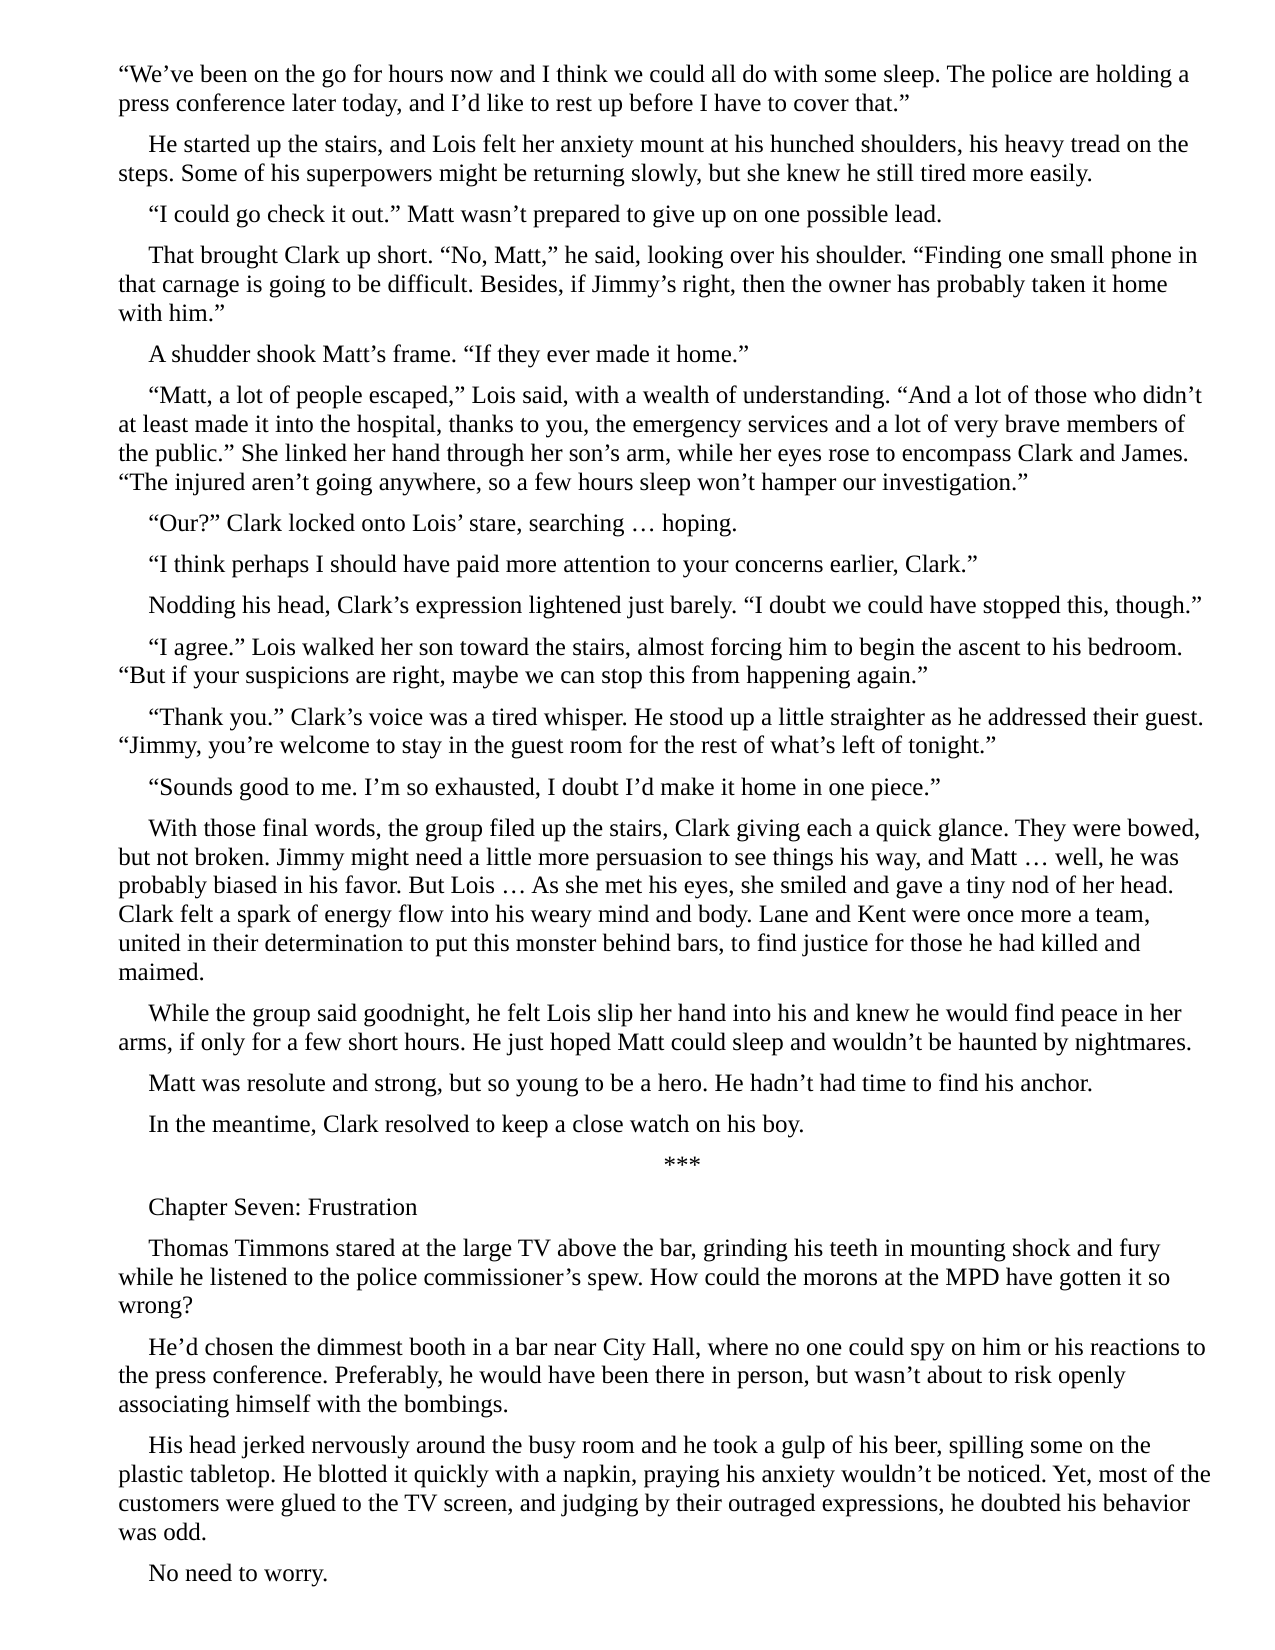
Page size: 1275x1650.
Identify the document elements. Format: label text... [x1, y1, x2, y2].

text Nodding his head, Clark’s expression lightened just barely. “I doubt we could have stopped this, though.” [118, 590, 1216, 619]
text His head jerked nervously around the busy room and he took a gulp of his beer, spilling some on the plastic tabletop. He blotted it quickly with a napkin, praying his anxiety wouldn’t be noticed. Yet, most of the customers were glued to the TV screen, and judging by their outraged expressions, he doubted his behavior was odd. [118, 1430, 1216, 1545]
text In the meantime, Clark resolved to keep a close watch on his boy. [118, 1109, 1216, 1138]
text He started up the stairs, and Lois felt her anxiety mount at his hunched shoulders, his heavy tread on the steps. Some of his superpowers might be returning slowly, but she knew he still tired more easily. [118, 129, 1216, 187]
text “Our?” Clark locked onto Lois’ stare, searching … hoping. [118, 508, 1216, 537]
text “We’ve been on the go for hours now and I think we could all do with some sleep. The police are holding a press conference later today, and I’d like to rest up before I have to cover that.” [118, 59, 1216, 117]
text That brought Clark up short. “No, Matt,” he said, looking over his shoulder. “Finding one small phone in that carnage is going to be difficult. Besides, if Jimmy’s right, then the owner has probably taken it home with him.” [118, 240, 1216, 327]
text While the group said goodnight, he felt Lois slip her hand into his and knew he would find peace in her arms, if only for a few short hours. He just hoped Matt could sleep and wouldn’t be haunted by nightmares. [118, 998, 1216, 1055]
text “I agree.” Lois walked her son toward the stairs, almost forcing him to begin the ascent to his bedroom. “But if your suspicions are right, maybe we can stop this from happening again.” [118, 632, 1216, 689]
text Thomas Timmons stared at the large TV above the bar, grinding his teeth in mounting shock and fury while he listened to the police commissioner’s spew. How could the morons at the MPD have gotten it so wrong? [118, 1233, 1216, 1319]
text “Thank you.” Clark’s voice was a tired whisper. He stood up a little straighter as he addressed their guest. “Jimmy, you’re welcome to stay in the guest room for the rest of what’s left of tonight.” [118, 702, 1216, 759]
text He’d chosen the dimmest booth in a bar near City Hall, where no one could spy on him or his reactions to the press conference. Preferably, he would have been there in person, but wasn’t about to risk openly associating himself with the bombings. [118, 1332, 1216, 1418]
text A shudder shook Matt’s frame. “If they ever made it home.” [118, 339, 1216, 368]
text No need to worry. [118, 1558, 1216, 1587]
text Chapter Seven: Frustration [118, 1192, 1216, 1220]
text “I could go check it out.” Matt wasn’t prepared to give up on one possible lead. [118, 199, 1216, 228]
text *** [118, 1150, 1216, 1179]
text With those final words, the group filed up the stairs, Clark giving each a quick glance. They were bowed, but not broken. Jimmy might need a little more persuasion to see things his way, and Matt … well, he was probably biased in his favor. But Lois … As she met his eyes, she smiled and gave a tiny nod of her head. Clark felt a spark of energy flow into his weary mind and body. Lane and Kent were once more a team, united in their determination to put this monster behind bars, to find justice for those he had killed and maimed. [118, 813, 1216, 985]
text “Sounds good to me. I’m so exhausted, I doubt I’d make it home in one piece.” [118, 772, 1216, 800]
text “I think perhaps I should have paid more attention to your concerns earlier, Clark.” [118, 549, 1216, 578]
text “Matt, a lot of people escaped,” Lois said, with a wealth of understanding. “And a lot of those who didn’t at least made it into the hospital, thanks to you, the emergency services and a lot of very brave members of the public.” She linked her hand through her son’s arm, while her eyes rose to encompass Clark and James. “The injured aren’t going anywhere, so a few hours sleep won’t hamper our investigation.” [118, 380, 1216, 495]
text Matt was resolute and strong, but so young to be a hero. He hadn’t had time to find his anchor. [118, 1068, 1216, 1097]
